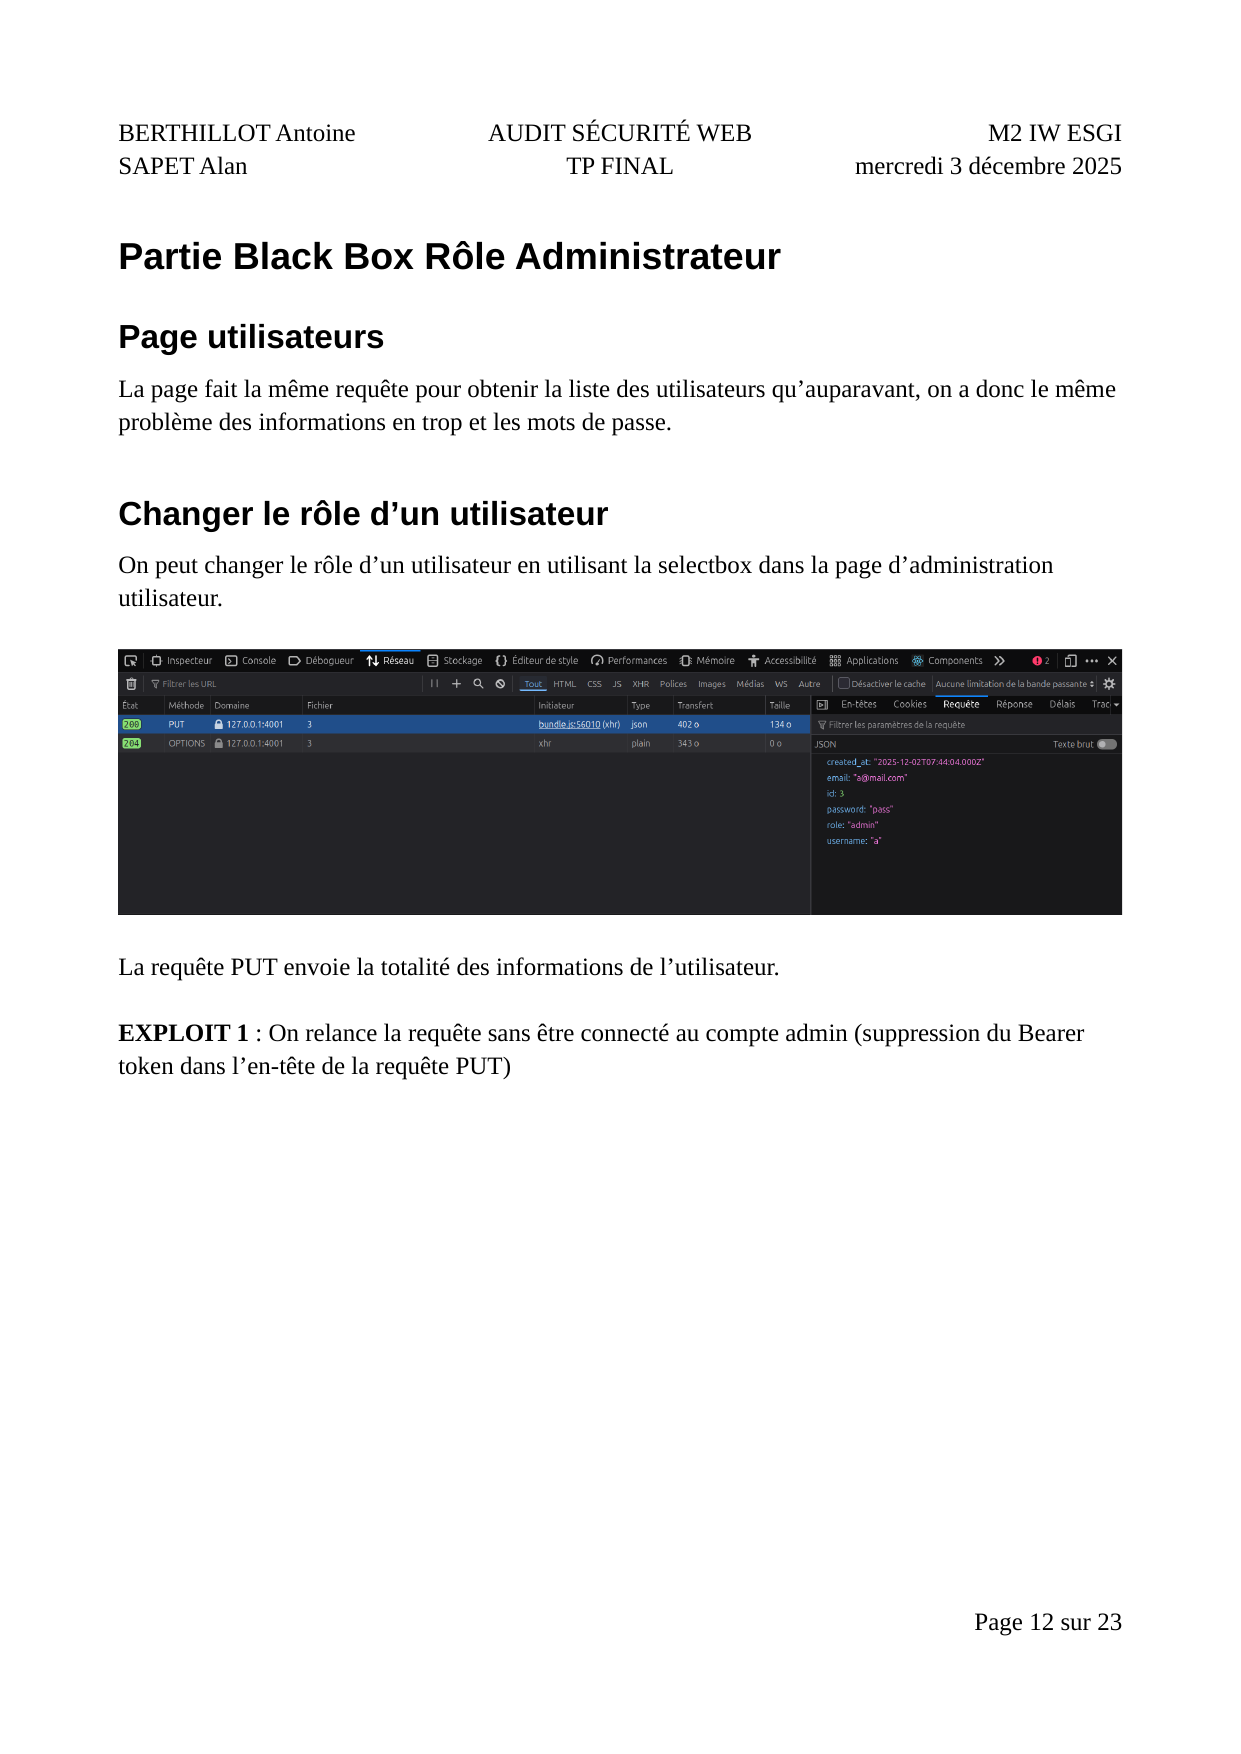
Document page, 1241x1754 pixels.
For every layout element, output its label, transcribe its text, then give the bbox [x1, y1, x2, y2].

text La page fait la même requête pour obtenir la liste des utilisateurs qu’auparavant, on a donc le même problème des informations en trop et les mots de passe. [118, 374, 1122, 436]
text EXPLOIT 1 : On relance la requête sans être connecté au compte admin (suppression du Bearer token dans l’en-tête de la requête PUT) [118, 1018, 1122, 1080]
text La requête PUT envoie la totalité des informations de l’utilisateur. [118, 952, 1122, 981]
subtitle Page utilisateurs [118, 317, 1122, 356]
picture [118, 649, 1123, 915]
subtitle Partie Black Box Rôle Administrateur [118, 234, 1122, 277]
subtitle Changer le rôle d’un utilisateur [118, 494, 1122, 532]
text On peut changer le rôle d’un utilisateur en utilisant la selectbox dans la page d’administration utilisateur. [118, 551, 1122, 612]
